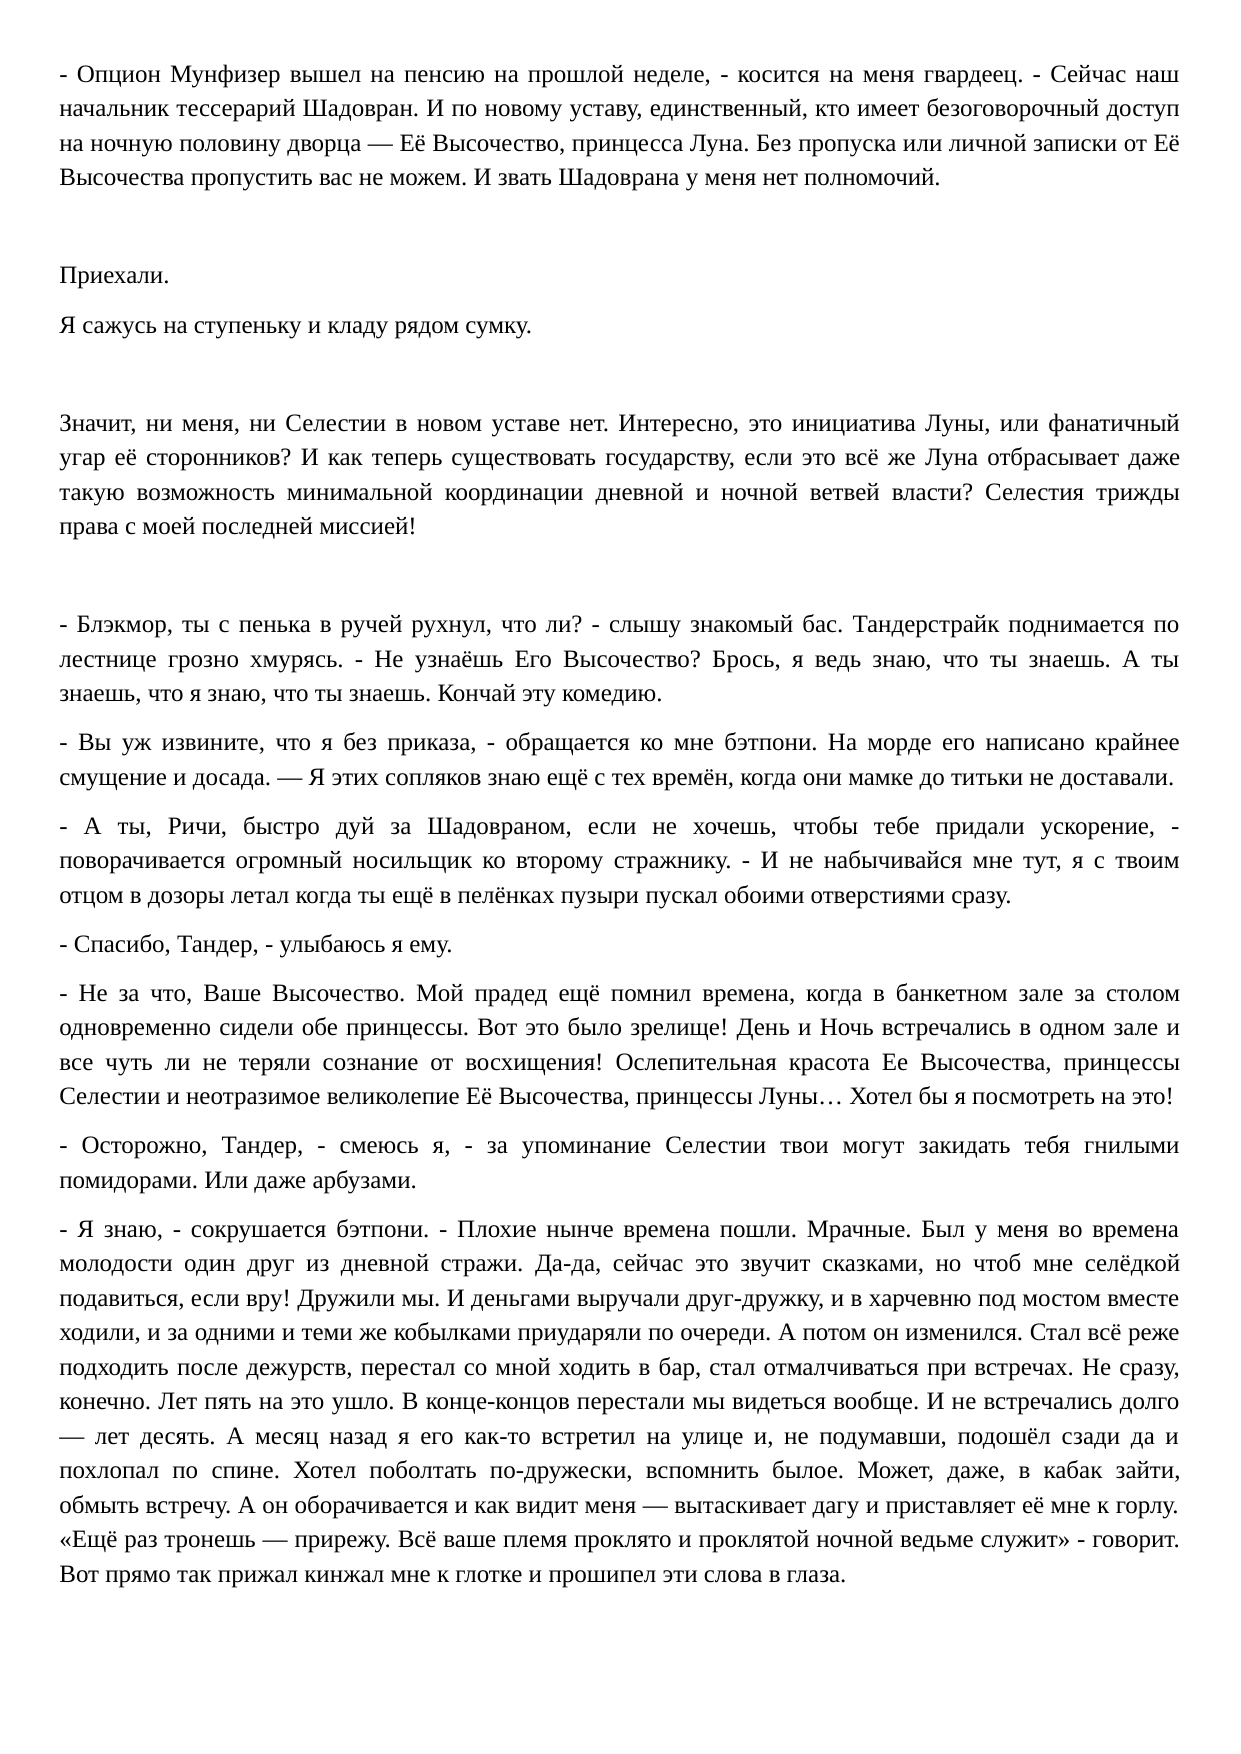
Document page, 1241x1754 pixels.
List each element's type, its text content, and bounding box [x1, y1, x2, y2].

text - Не за что, Ваше Высочество. Мой прадед ещё помнил времена, когда в банкетном зале за столом одновременно сидели обе принцессы. Вот это было зрелище! День и Ночь встречались в одном зале и все чуть ли не теряли сознание от восхищения! Ослепительная красота Ее Высочества, принцессы Селестии и неотразимое великолепие Её Высочества, принцессы Луны… Хотел бы я посмотреть на это! [59, 978, 1181, 1110]
text Я сажусь на ступеньку и кладу рядом сумку. [59, 310, 1181, 338]
text - Опцион Мунфизер вышел на пенсию на прошлой неделе, - косится на меня гвардеец. - Сейчас наш начальник тессерарий Шадовран. И по новому уставу, единственный, кто имеет безоговорочный доступ на ночную половину дворца — Её Высочество, принцесса Луна. Без пропуска или личной записки от Её Высочества пропустить вас не можем. И звать Шадоврана у меня нет полномочий. [59, 59, 1181, 191]
text - А ты, Ричи, быстро дуй за Шадовраном, если не хочешь, чтобы тебе придали ускорение, - поворачивается огромный носильщик ко второму стражнику. - И не набычивайся мне тут, я с твоим отцом в дозоры летал когда ты ещё в пелёнках пузыри пускал обоими отверстиями сразу. [59, 811, 1181, 909]
text - Блэкмор, ты с пенька в ручей рухнул, что ли? - слышу знакомый бас. Тандерстрайк поднимается по лестнице грозно хмурясь. - Не узнаёшь Его Высочество? Брось, я ведь знаю, что ты знаешь. А ты знаешь, что я знаю, что ты знаешь. Кончай эту комедию. [59, 609, 1181, 707]
text - Спасибо, Тандер, - улыбаюсь я ему. [59, 929, 1181, 958]
text Приехали. [59, 261, 1181, 289]
text Значит, ни меня, ни Селестии в новом уставе нет. Интересно, это инициатива Луны, или фанатичный угар её сторонников? И как теперь существовать государству, если это всё же Луна отбрасывает даже такую возможность минимальной координации дневной и ночной ветвей власти? Селестия трижды права с моей последней миссией! [59, 408, 1181, 540]
text - Вы уж извините, что я без приказа, - обращается ко мне бэтпони. На морде его написано крайнее смущение и досада. — Я этих сопляков знаю ещё с тех времён, когда они мамке до титьки не доставали. [59, 727, 1181, 791]
text - Я знаю, - сокрушается бэтпони. - Плохие нынче времена пошли. Мрачные. Был у меня во времена молодости один друг из дневной стражи. Да-да, сейчас это звучит сказками, но чтоб мне селёдкой подавиться, если вру! Дружили мы. И деньгами выручали друг-дружку, и в харчевню под мостом вместе ходили, и за одними и теми же кобылками приударяли по очереди. А потом он изменился. Стал всё реже подходить после дежурств, перестал со мной ходить в бар, стал отмалчиваться при встречах. Не сразу, конечно. Лет пять на это ушло. В конце-концов перестали мы видеться вообще. И не встречались долго — лет десять. А месяц назад я его как-то встретил на улице и, не подумавши, подошёл сзади да и похлопал по спине. Хотел поболтать по-дружески, вспомнить былое. Может, даже, в кабак зайти, обмыть встречу. А он оборачивается и как видит меня — вытаскивает дагу и приставляет её мне к горлу. «Ещё раз тронешь — прирежу. Всё ваше племя проклято и проклятой ночной ведьме служит» - говорит. Вот прямо так прижал кинжал мне к глотке и прошипел эти слова в глаза. [59, 1214, 1181, 1588]
text - Осторожно, Тандер, - смеюсь я, - за упоминание Селестии твои могут закидать тебя гнилыми помидорами. Или даже арбузами. [59, 1131, 1181, 1194]
